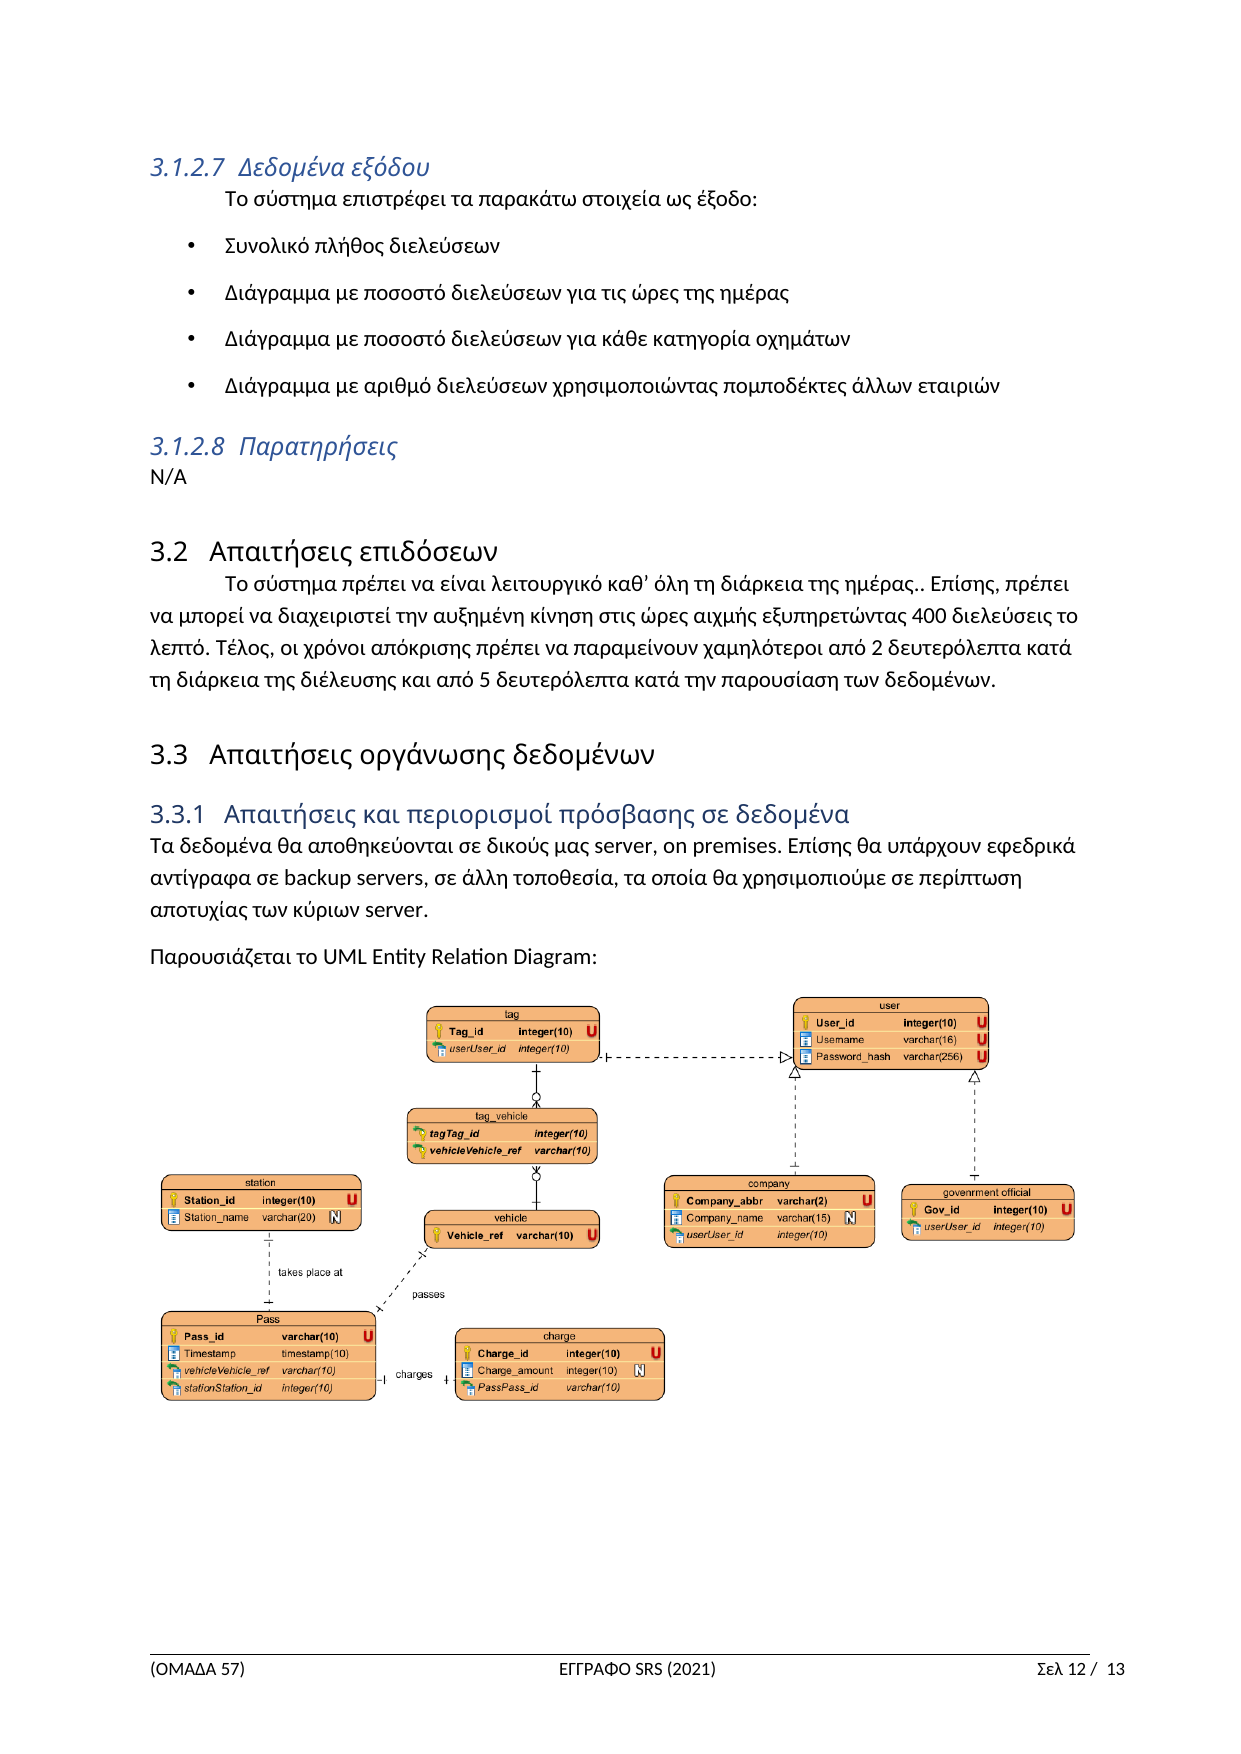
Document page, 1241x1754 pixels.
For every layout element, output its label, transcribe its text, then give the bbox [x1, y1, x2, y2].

text Παρουσιάζεται το UML Entity Relation Diagram: [150, 942, 1090, 970]
picture [150, 989, 1091, 1411]
list Συνολικό πλήθος διελεύσεων [187, 231, 1090, 259]
text N/A [150, 462, 1090, 490]
subtitle 3.1.2.7 Δεδομένα εξόδου [150, 150, 1090, 184]
subtitle 3.3 Απαιτήσεις οργάνωσης δεδομένων [150, 735, 1090, 772]
subtitle 3.3.1 Απαιτήσεις και περιορισμοί πρόσβασης σε δεδομένα [150, 797, 1090, 831]
text Το σύστημα πρέπει να είναι λειτουργικό καθ’ όλη τη διάρκεια της ημέρας.. Επίσης, πρέπει να μπορεί να διαχειριστεί την αυξημένη κίνηση στις ώρες αιχμής εξυπηρετώντας 400 διελεύσεις το λεπτό. Τέλος, οι χρόνοι απόκρισης πρέπει να παραμείνουν χαμηλότεροι από 2 δευτερόλεπτα κατά τη διάρκεια της διέλευσης και από 5 δευτερόλεπτα κατά την παρουσίαση των δεδομένων. [150, 569, 1090, 693]
subtitle 3.2 Απαιτήσεις επιδόσεων [150, 532, 1090, 569]
list Διάγραμμα με αριθμό διελεύσεων χρησιμοποιώντας πομποδέκτες άλλων εταιριών [187, 371, 1090, 399]
text Το σύστημα επιστρέφει τα παρακάτω στοιχεία ως έξοδο: [150, 184, 1090, 212]
list Διάγραμμα με ποσοστό διελεύσεων για τις ώρες της ημέρας [187, 278, 1090, 306]
subtitle 3.1.2.8 Παρατηρήσεις [150, 428, 1090, 462]
list Διάγραμμα με ποσοστό διελεύσεων για κάθε κατηγορία οχημάτων [187, 324, 1090, 352]
text Τα δεδομένα θα αποθηκεύονται σε δικούς μας server, on premises. Επίσης θα υπάρχουν εφεδρικά αντίγραφα σε backup servers, σε άλλη τοποθεσία, τα οποία θα χρησιμοπιούμε σε περίπτωση αποτυχίας των κύριων server. [150, 831, 1090, 923]
